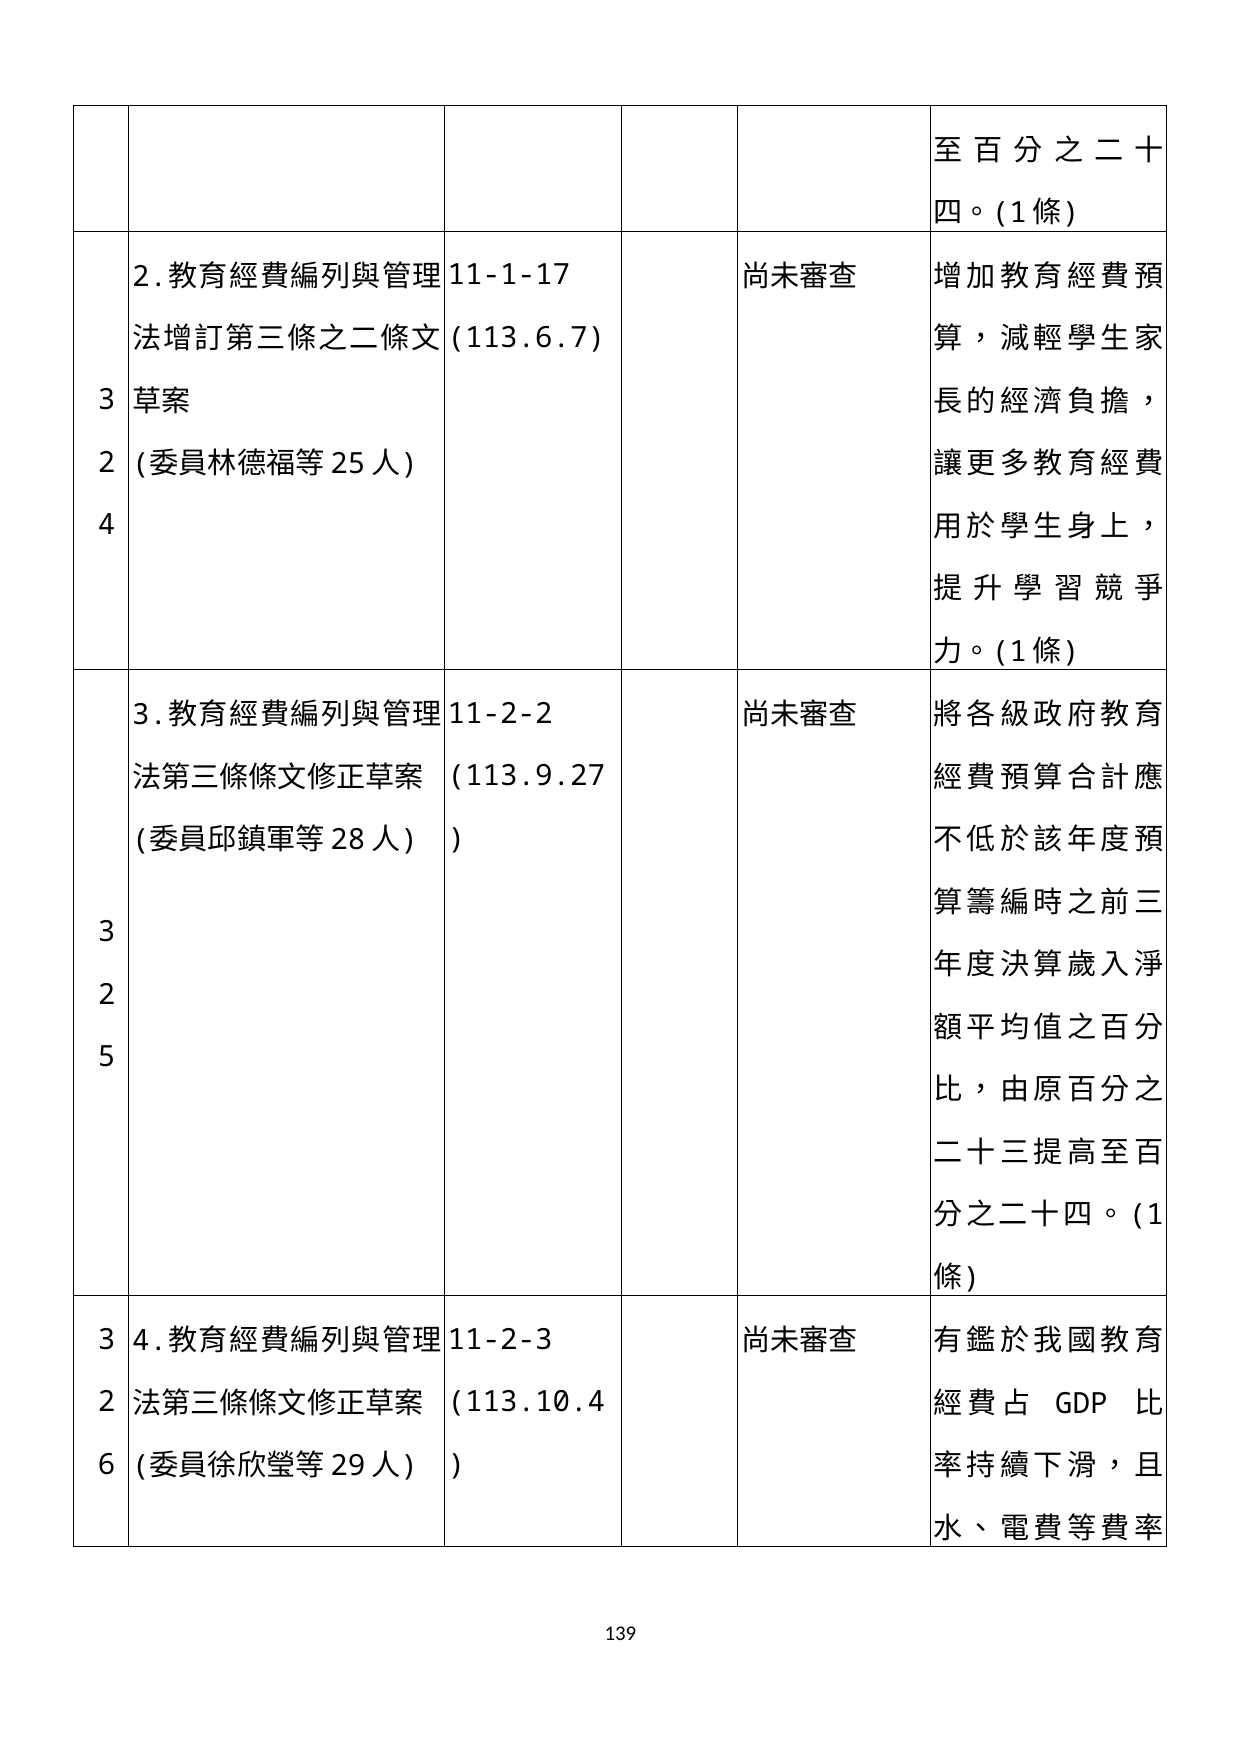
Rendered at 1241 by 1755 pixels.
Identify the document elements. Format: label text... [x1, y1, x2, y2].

table_cell 有鑑於我國教育經費占 GDP 比率持續下滑，且水、電費等費率 [931, 1296, 1166, 1546]
table_cell [74, 670, 128, 1295]
table_cell [74, 1296, 128, 1546]
table_cell 4.教育經費編列與管理法第三條條文修正草案 (委員徐欣瑩等29人) [129, 1296, 444, 1546]
table_cell 3.教育經費編列與管理法第三條條文修正草案 (委員邱鎮軍等28人) [129, 670, 444, 1295]
table_cell 將各級政府教育經費預算合計應不低於該年度預算籌編時之前三年度決算歲入淨額平均值之百分比，由原百分之二十三提高至百分之二十四。(1條) [931, 670, 1166, 1295]
table_cell [74, 232, 128, 669]
table_cell [129, 106, 444, 231]
table_cell 尚未審查 [738, 1296, 930, 1546]
table_cell [738, 106, 930, 231]
table_cell [622, 1296, 737, 1546]
table_cell 11-1-17 (113.6.7) [445, 232, 621, 669]
table_cell 尚未審查 [738, 670, 930, 1295]
table_cell [622, 670, 737, 1295]
table_cell 11-2-3 (113.10.4) [445, 1296, 621, 1546]
table_cell [74, 106, 128, 231]
table_cell [622, 106, 737, 231]
table_cell 11-2-2 (113.9.27) [445, 670, 621, 1295]
table_cell 增加教育經費預算，減輕學生家長的經濟負擔，讓更多教育經費用於學生身上，提升學習競爭力。(1條) [931, 232, 1166, 669]
table_cell 尚未審查 [738, 232, 930, 669]
table_cell 至百分之二十四。(1條) [931, 106, 1166, 231]
table_cell [622, 232, 737, 669]
table_cell [445, 106, 621, 231]
table_cell 2.教育經費編列與管理法增訂第三條之二條文草案 (委員林德福等25人) [129, 232, 444, 669]
